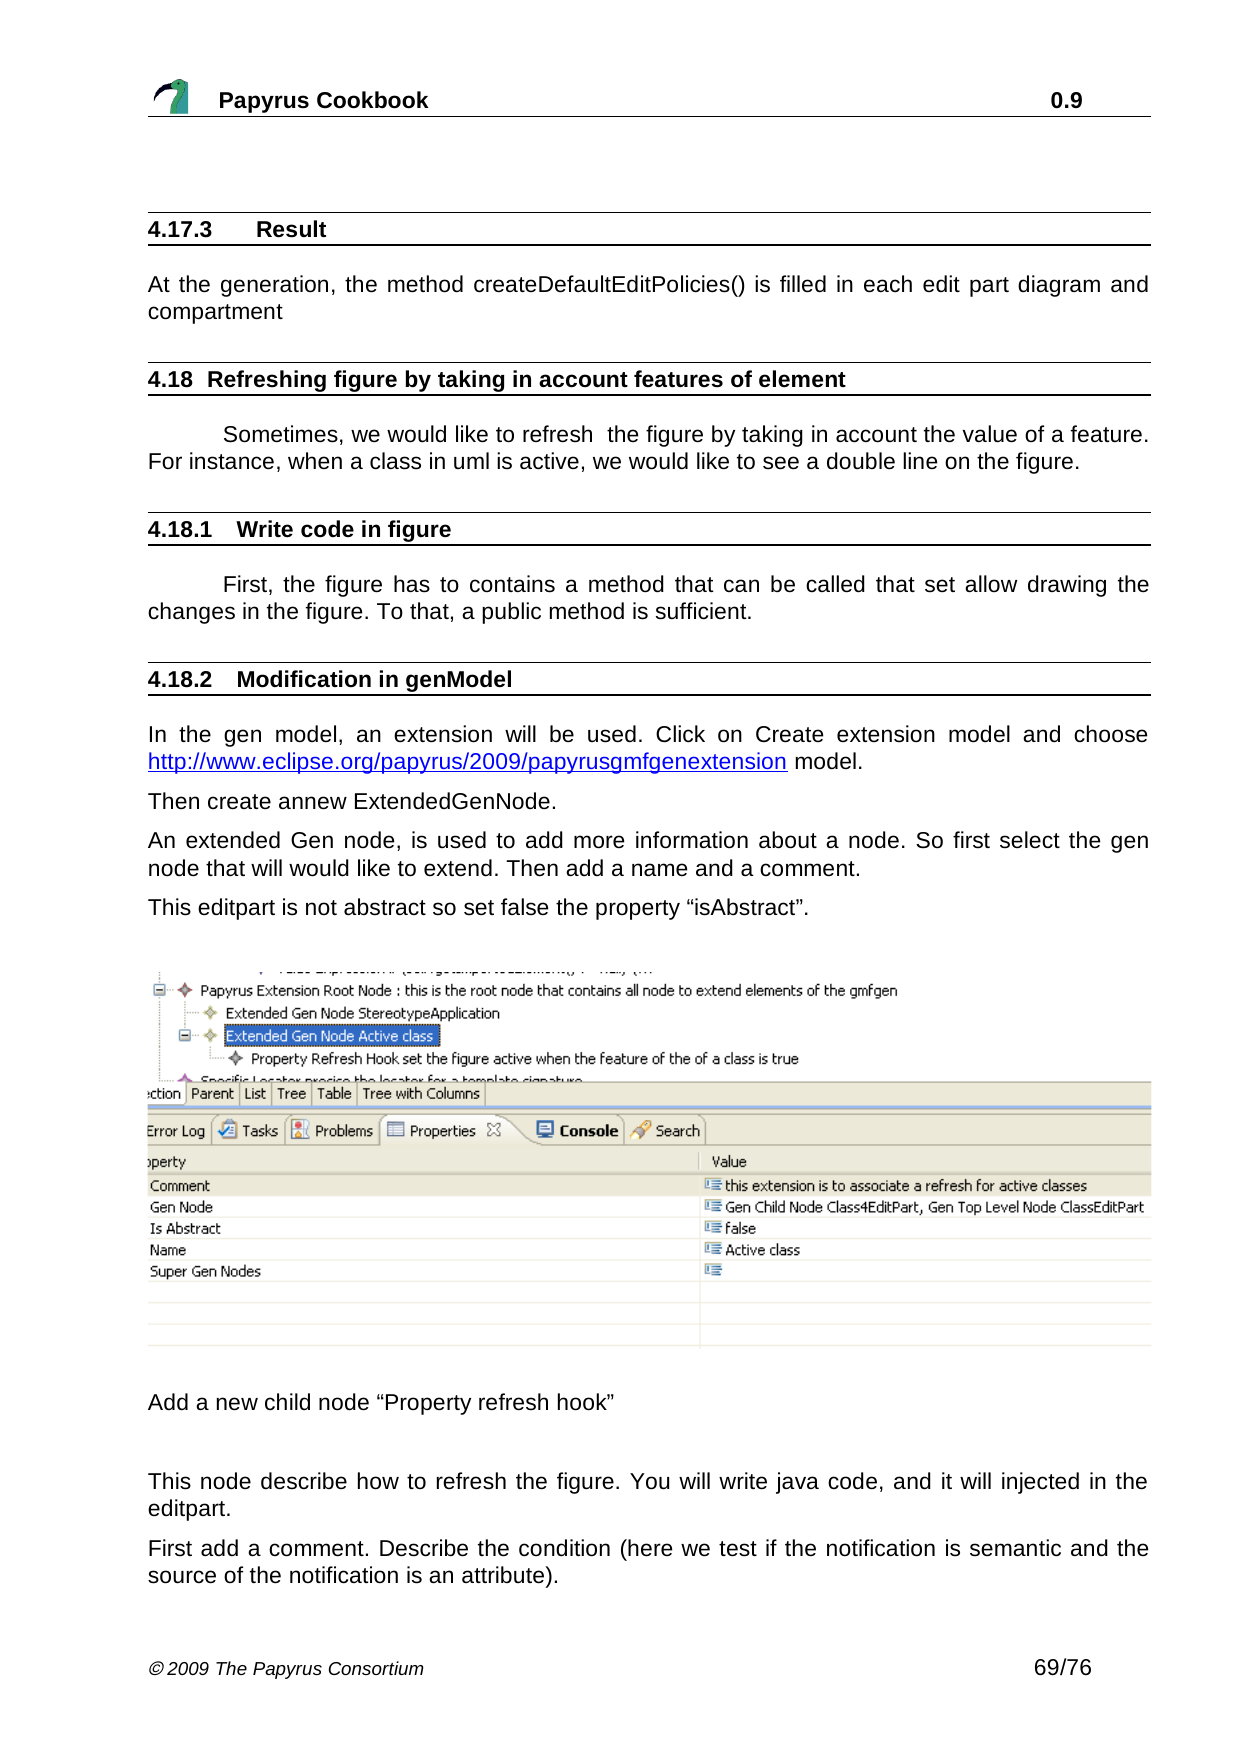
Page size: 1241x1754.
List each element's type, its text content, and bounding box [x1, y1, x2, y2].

text In the gen model, an extension will be used. Click on Create extension model and choose http://www.eclipse.org/papyrus/2009/papyrusgmfgenextension model. [148, 721, 1151, 775]
text Sometimes, we would like to refresh the figure by taking in account the value of a feature. For instance, when a class in uml is active, we would like to see a double line on the figure. [148, 421, 1151, 475]
text An extended Gen node, is used to add more information about a node. So first select the gen node that will would like to extend. Then add a name and a comment. [148, 827, 1151, 881]
picture [153, 79, 189, 114]
text This editpart is not abstract so set false the property “isAbstract”. [148, 893, 1151, 921]
text This node describe how to refresh the figure. You will write java code, and it will injected in the editpart. [148, 1467, 1151, 1522]
subtitle Modification in genModel [148, 663, 1151, 694]
picture [147, 972, 1152, 1349]
text At the generation, the method createDefaultEditPolicies() is filled in each edit part diagram and compartment [148, 271, 1151, 325]
text First, the figure has to contains a method that can be called that set allow drawing the changes in the figure. To that, a public method is sufficient. [148, 571, 1151, 625]
text Then create annew ExtendedGenNode. [148, 787, 1151, 814]
subtitle Refreshing figure by taking in account features of element [148, 363, 1151, 394]
text First add a comment. Describe the condition (here we test if the notification is semantic and the source of the notification is an attribute). [148, 1534, 1151, 1588]
subtitle Result [148, 213, 1151, 244]
subtitle Write code in figure [148, 513, 1151, 544]
text Add a new child node “Property refresh hook” [148, 1388, 1151, 1415]
